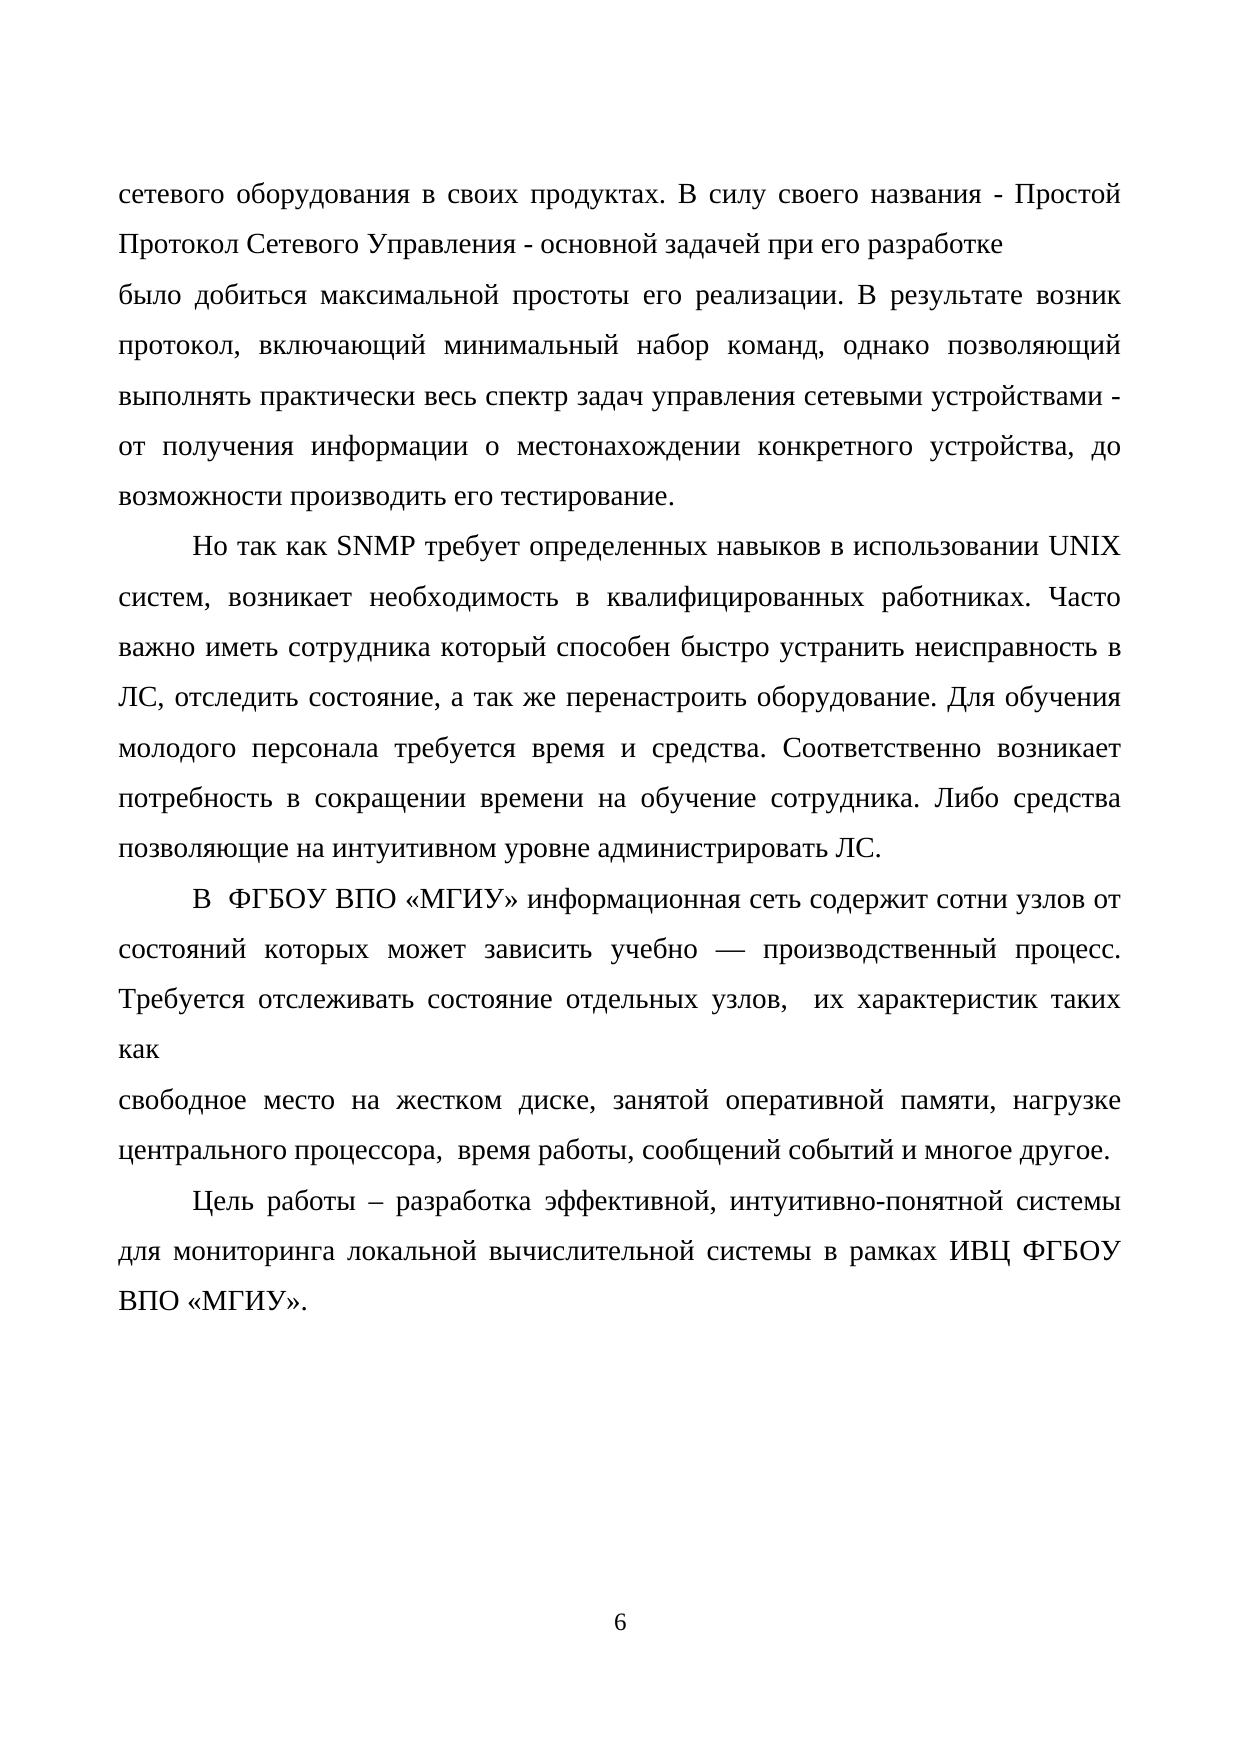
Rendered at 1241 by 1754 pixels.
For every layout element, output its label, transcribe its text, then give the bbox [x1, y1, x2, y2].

text Но так как SNMP требует определенных навыков в использовании UNIX систем, возникает необходимость в квалифицированных работниках. Часто важно иметь сотрудника который способен быстро устранить неисправность в ЛС, отследить состояние, а так же перенастроить оборудование. Для обучения молодого персонала требуется время и средства. Соответственно возникает потребность в сокращении времени на обучение сотрудника. Либо средства позволяющие на интуитивном уровне администрировать ЛС. [118, 528, 1122, 864]
text Цель работы – разработка эффективной, интуитивно-понятной системы для мониторинга локальной вычислительной системы в рамках ИВЦ ФГБОУ ВПО «МГИУ». [118, 1183, 1122, 1317]
text В ФГБОУ ВПО «МГИУ» информационная сеть содержит сотни узлов от состояний которых может зависить учебно — производственный процесс. Требуется отслеживать состояние отдельных узлов, их характеристик таких как [118, 881, 1122, 1065]
text свободное место на жестком диске, занятой оперативной памяти, нагрузке центрального процессора, время работы, сообщений событий и многое другое. [118, 1082, 1122, 1166]
text было добиться максимальной простоты его реализации. В результате возник протокол, включающий минимальный набор команд, однако позволяющий выполнять практически весь спектр задач управления сетевыми устройствами - от получения информации о местонахождении конкретного устройства, до возможности производить его тестирование. [118, 277, 1122, 512]
text сетевого оборудования в своих продуктах. В силу своего названия - Простой Протокол Сетевого Управления - основной задачей при его разработке [118, 176, 1122, 260]
